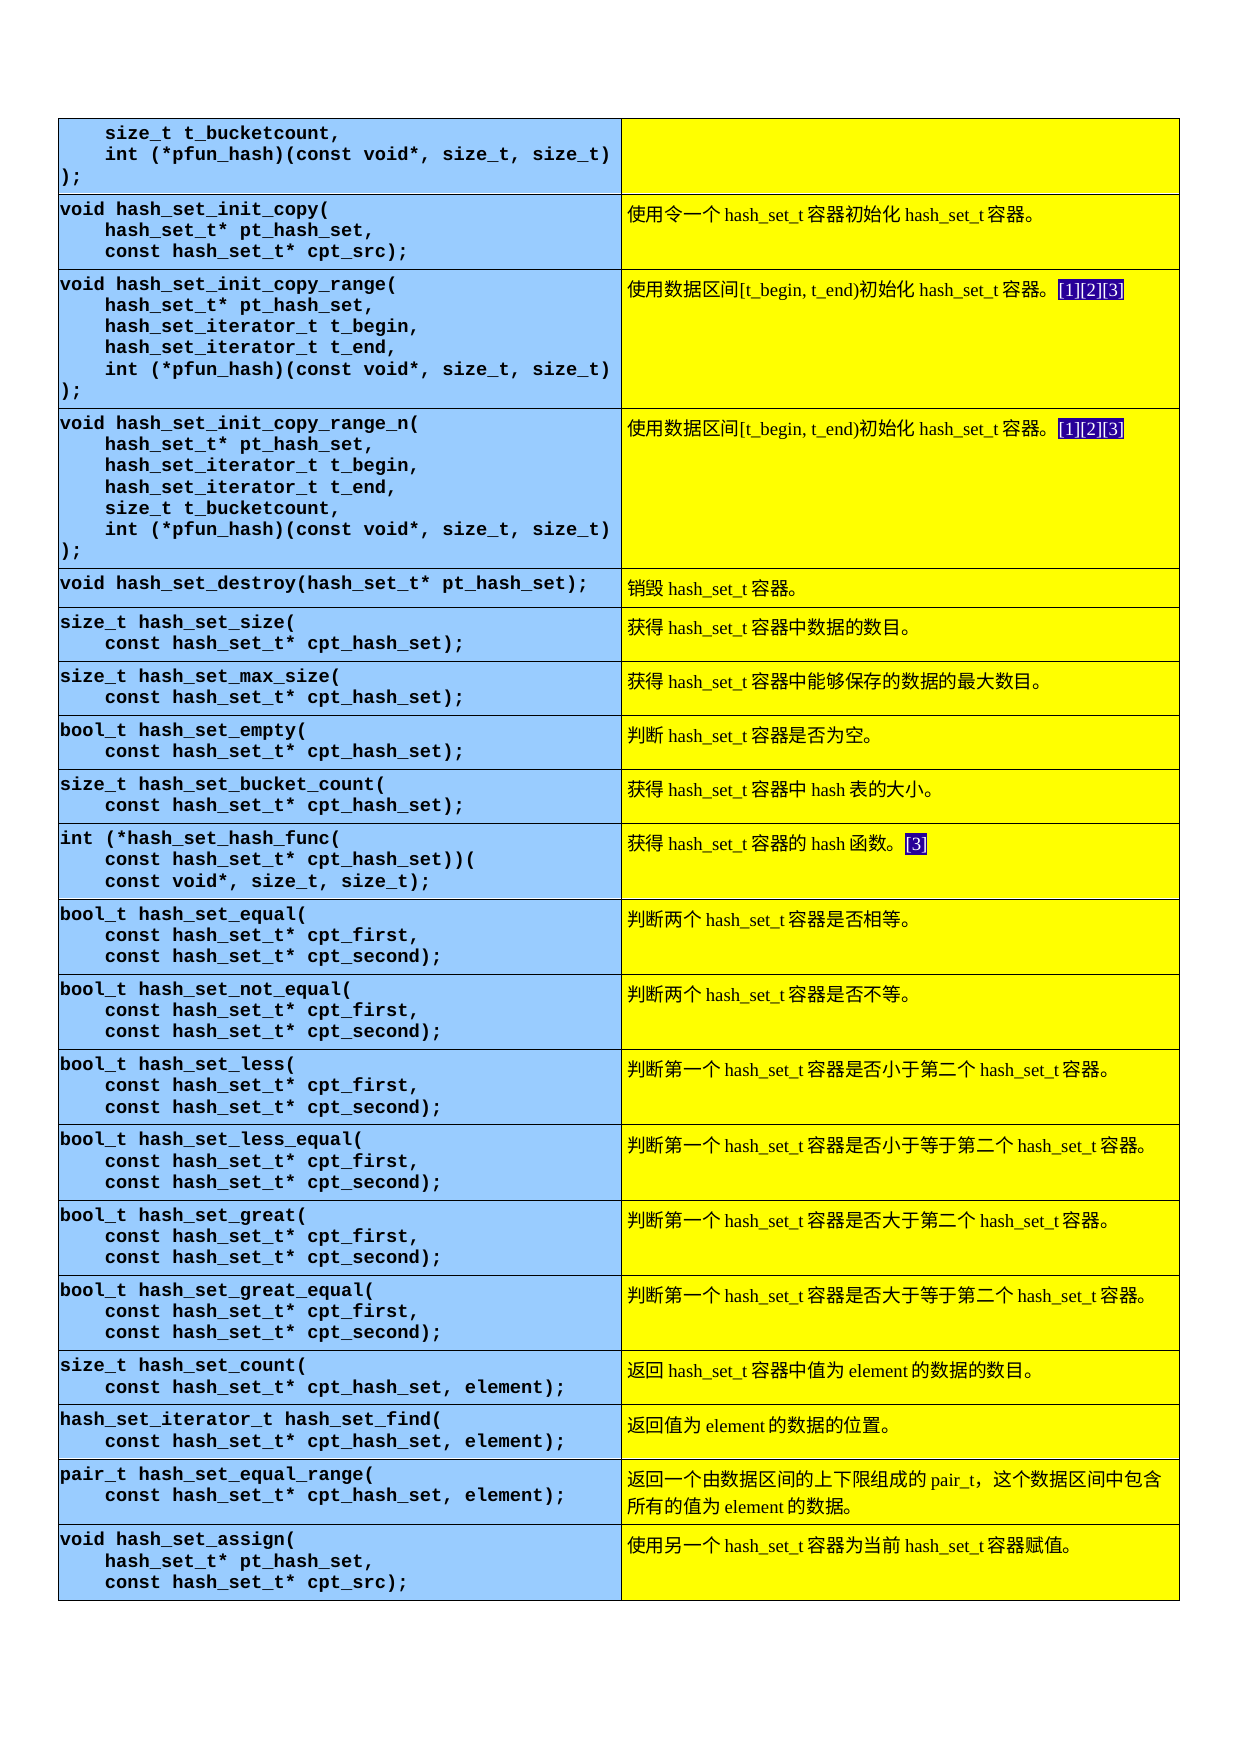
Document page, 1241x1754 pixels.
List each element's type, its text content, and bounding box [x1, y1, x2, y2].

table_cell void hash_set_init_copy_range_n( hash_set_t* pt_hash_set, hash_set_iterator_t t_begin, hash_set_iterator_t t_end, size_t t_bucketcount, int (*pfun_hash)(const void*, size_t, size_t) ); [59, 409, 621, 568]
table_cell size_t hash_set_size( const hash_set_t* cpt_hash_set); [59, 608, 621, 661]
table_cell 获得hash_set_t容器中能够保存的数据的最大数目。 [622, 662, 1179, 715]
table_cell [622, 119, 1179, 193]
table_cell bool_t hash_set_equal( const hash_set_t* cpt_first, const hash_set_t* cpt_second); [59, 900, 621, 974]
table_cell bool_t hash_set_great_equal( const hash_set_t* cpt_first, const hash_set_t* cpt_second); [59, 1276, 621, 1350]
table_cell 获得hash_set_t容器中hash表的大小。 [622, 770, 1179, 823]
table_cell bool_t hash_set_less( const hash_set_t* cpt_first, const hash_set_t* cpt_second); [59, 1050, 621, 1124]
table_cell 判断第一个hash_set_t容器是否大于第二个hash_set_t容器。 [622, 1201, 1179, 1275]
table_cell 销毁hash_set_t容器。 [622, 569, 1179, 607]
table_cell void hash_set_assign( hash_set_t* pt_hash_set, const hash_set_t* cpt_src); [59, 1525, 621, 1600]
table_cell 返回hash_set_t容器中值为element的数据的数目。 [622, 1351, 1179, 1404]
table_cell void hash_set_destroy(hash_set_t* pt_hash_set); [59, 569, 621, 607]
table_cell 返回值为element的数据的位置。 [622, 1405, 1179, 1458]
table_cell bool_t hash_set_great( const hash_set_t* cpt_first, const hash_set_t* cpt_second); [59, 1201, 621, 1275]
table_cell int (*hash_set_hash_func( const hash_set_t* cpt_hash_set))( const void*, size_t, size_t); [59, 824, 621, 898]
table_cell 判断hash_set_t容器是否为空。 [622, 716, 1179, 769]
table_cell bool_t hash_set_empty( const hash_set_t* cpt_hash_set); [59, 716, 621, 769]
table_cell size_t t_bucketcount, int (*pfun_hash)(const void*, size_t, size_t) ); [59, 119, 621, 193]
table_cell bool_t hash_set_less_equal( const hash_set_t* cpt_first, const hash_set_t* cpt_second); [59, 1125, 621, 1200]
table_cell void hash_set_init_copy( hash_set_t* pt_hash_set, const hash_set_t* cpt_src); [59, 195, 621, 269]
table_cell size_t hash_set_bucket_count( const hash_set_t* cpt_hash_set); [59, 770, 621, 823]
table_cell void hash_set_init_copy_range( hash_set_t* pt_hash_set, hash_set_iterator_t t_begin, hash_set_iterator_t t_end, int (*pfun_hash)(const void*, size_t, size_t) ); [59, 270, 621, 408]
table_cell 判断两个hash_set_t容器是否相等。 [622, 900, 1179, 974]
table_cell pair_t hash_set_equal_range( const hash_set_t* cpt_hash_set, element); [59, 1460, 621, 1524]
table_cell 使用数据区间[t_begin, t_end)初始化hash_set_t容器。[1][2][3] [622, 270, 1179, 408]
table_cell 判断第一个hash_set_t容器是否小于第二个hash_set_t容器。 [622, 1050, 1179, 1124]
table_cell 获得hash_set_t容器中数据的数目。 [622, 608, 1179, 661]
table_cell 判断两个hash_set_t容器是否不等。 [622, 975, 1179, 1049]
table_cell 使用数据区间[t_begin, t_end)初始化hash_set_t容器。[1][2][3] [622, 409, 1179, 568]
table_cell 获得hash_set_t容器的hash函数。[3] [622, 824, 1179, 898]
table_cell 判断第一个hash_set_t容器是否大于等于第二个hash_set_t容器。 [622, 1276, 1179, 1350]
table_cell bool_t hash_set_not_equal( const hash_set_t* cpt_first, const hash_set_t* cpt_second); [59, 975, 621, 1049]
table_cell 判断第一个hash_set_t容器是否小于等于第二个hash_set_t容器。 [622, 1125, 1179, 1200]
table_cell 使用另一个hash_set_t容器为当前hash_set_t容器赋值。 [622, 1525, 1179, 1600]
table_cell size_t hash_set_max_size( const hash_set_t* cpt_hash_set); [59, 662, 621, 715]
table_cell 使用令一个hash_set_t容器初始化hash_set_t容器。 [622, 195, 1179, 269]
table_cell hash_set_iterator_t hash_set_find( const hash_set_t* cpt_hash_set, element); [59, 1405, 621, 1458]
table_cell size_t hash_set_count( const hash_set_t* cpt_hash_set, element); [59, 1351, 621, 1404]
table_cell 返回一个由数据区间的上下限组成的pair_t，这个数据区间中包含所有的值为element的数据。 [622, 1460, 1179, 1524]
